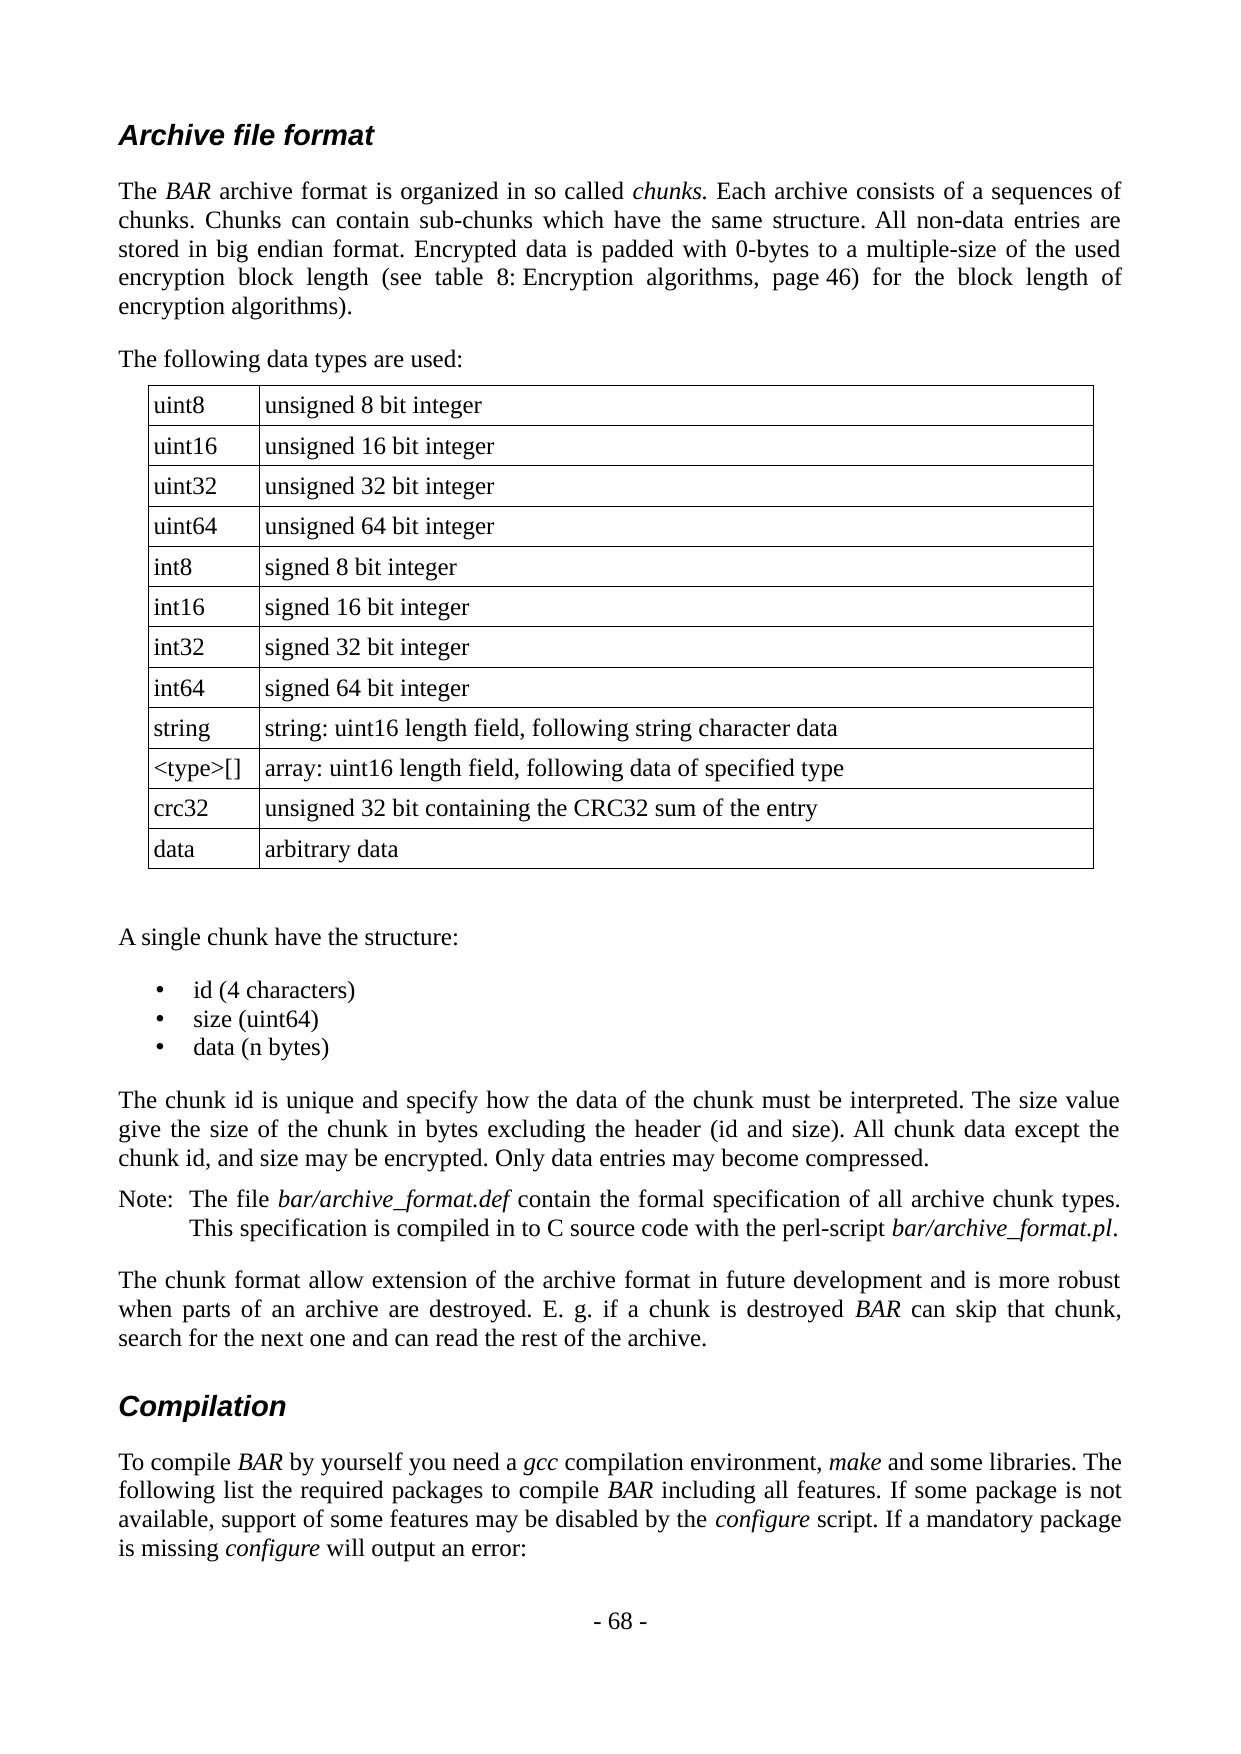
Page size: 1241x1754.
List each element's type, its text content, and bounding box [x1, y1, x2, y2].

subtitle Archive file format [118, 118, 1122, 152]
table_cell string: uint16 length field, following string character data [260, 708, 1093, 747]
table_cell unsigned 32 bit containing the CRC32 sum of the entry [260, 789, 1093, 828]
table_cell int32 [149, 627, 259, 667]
table_header unsigned 8 bit integer [260, 386, 1093, 425]
subtitle Compilation [118, 1388, 1122, 1422]
table_cell unsigned 16 bit integer [260, 426, 1093, 465]
text A single chunk have the structure: [118, 922, 1122, 950]
table_cell crc32 [149, 789, 259, 828]
table_cell signed 64 bit integer [260, 668, 1093, 707]
table_cell int64 [149, 668, 259, 707]
table_cell arbitrary data [260, 829, 1093, 868]
table_cell uint64 [149, 507, 259, 546]
list id (4 characters) [156, 975, 1122, 1004]
table_cell uint32 [149, 466, 259, 506]
table_cell string [149, 708, 259, 747]
table_cell signed 16 bit integer [260, 587, 1093, 626]
table_cell uint16 [149, 426, 259, 465]
table_cell signed 32 bit integer [260, 627, 1093, 667]
table_cell unsigned 32 bit integer [260, 466, 1093, 506]
table_cell int8 [149, 547, 259, 586]
table_header uint8 [149, 386, 259, 425]
table_cell signed 8 bit integer [260, 547, 1093, 586]
text The chunk id is unique and specify how the data of the chunk must be interpreted. The size value give the size of the chunk in bytes excluding the header (id and size). All chunk data except the chunk id, and size may be encrypted. Only data entries may become compressed. [118, 1086, 1122, 1172]
table_cell unsigned 64 bit integer [260, 507, 1093, 546]
text To compile BAR by yourself you need a gcc compilation environment, make and some libraries. The following list the required packages to compile BAR including all features. If some package is not available, support of some features may be disabled by the configure script. If a mandatory package is missing configure will output an error: [118, 1447, 1122, 1562]
text The BAR archive format is organized in so called chunks. Each archive consists of a sequences of chunks. Chunks can contain sub-chunks which have the same structure. All non-data entries are stored in big endian format. Encrypted data is padded with 0-bytes to a multiple-size of the used encryption block length (see table 8: Encryption algorithms, page 47) for the block length of encryption algorithms). [118, 176, 1122, 320]
list size (uint64) [156, 1004, 1122, 1032]
table_cell <type>[] [149, 749, 259, 788]
table_cell data [149, 829, 259, 868]
text The chunk format allow extension of the archive format in future development and is more robust when parts of an archive are destroyed. E. g. if a chunk is destroyed BAR can skip that chunk, search for the next one and can read the rest of the archive. [118, 1265, 1122, 1352]
table_cell int16 [149, 587, 259, 626]
table_cell array: uint16 length field, following data of specified type [260, 749, 1093, 788]
text Note: The file bar/archive_format.def contain the formal specification of all archive chunk types. This specification is compiled in to C source code with the perl-script bar/archive_format.pl. [118, 1184, 1122, 1241]
text The following data types are used: [118, 344, 1122, 373]
list data (n bytes) [156, 1032, 1122, 1061]
